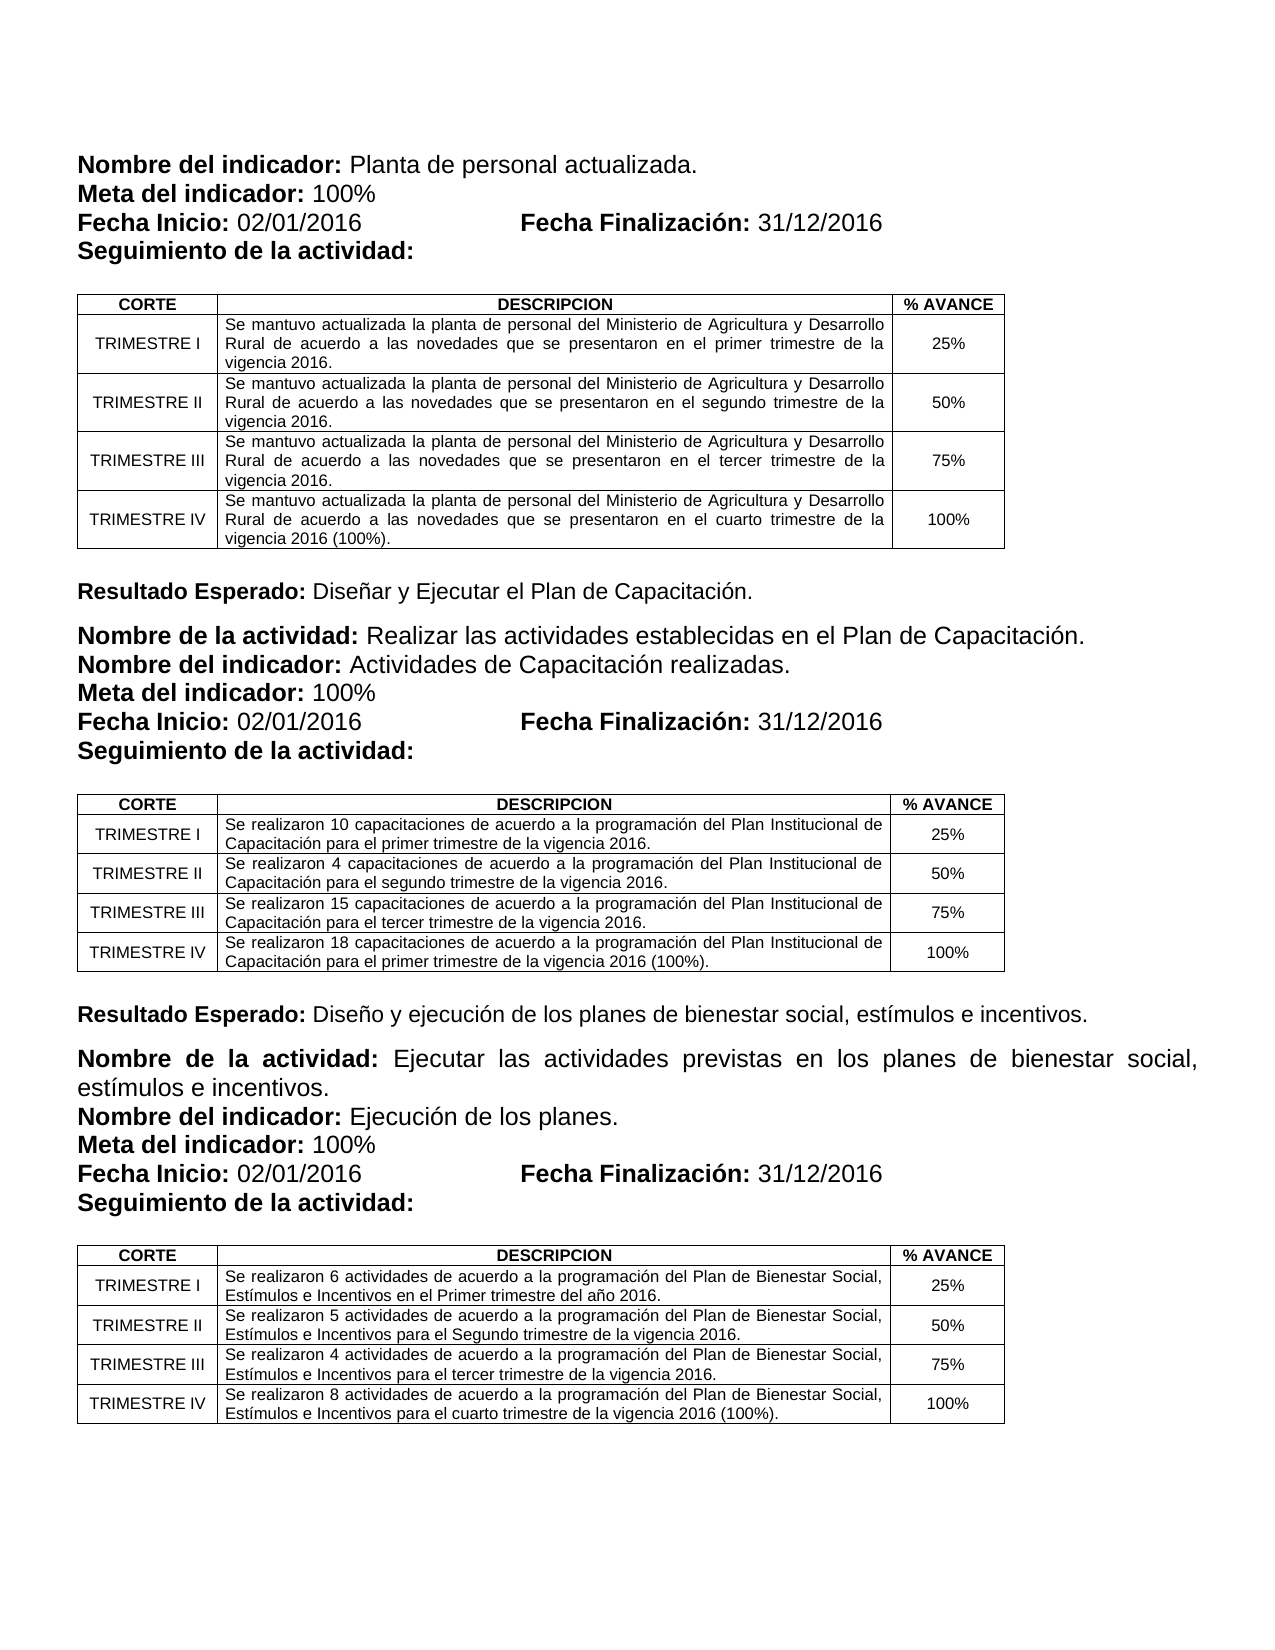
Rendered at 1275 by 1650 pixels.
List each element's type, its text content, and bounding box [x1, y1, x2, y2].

text Resultado Esperado: Diseñar y Ejecutar el Plan de Capacitación. [77, 578, 1200, 604]
table_cell Se realizaron 4 actividades de acuerdo a la programación del Plan de Bienestar Social, Estímulos e Incentivos para el tercer trimestre de la vigencia 2016. [218, 1345, 890, 1383]
table_cell Se realizaron 5 actividades de acuerdo a la programación del Plan de Bienestar Social, Estímulos e Incentivos para el Segundo trimestre de la vigencia 2016. [218, 1306, 890, 1344]
table_header DESCRIPCION [218, 795, 890, 814]
text Nombre del indicador: Actividades de Capacitación realizadas. [77, 650, 1200, 678]
table_cell TRIMESTRE II [78, 1306, 217, 1344]
table_header CORTE [78, 295, 217, 314]
table_cell TRIMESTRE I [78, 315, 217, 372]
table_header CORTE [78, 795, 217, 814]
table_cell 75% [891, 894, 1004, 932]
table_cell Se realizaron 6 actividades de acuerdo a la programación del Plan de Bienestar Social, Estímulos e Incentivos en el Primer trimestre del año 2016. [218, 1266, 890, 1305]
table_cell 25% [893, 315, 1004, 372]
text Fecha Inicio: 02/01/2016 Fecha Finalización: 31/12/2016 [77, 1159, 1200, 1188]
table_cell 50% [891, 854, 1004, 892]
table_header DESCRIPCION [218, 1246, 890, 1265]
table_cell 100% [893, 491, 1004, 548]
text Meta del indicador: 100% [77, 1130, 1200, 1159]
table_cell Se realizaron 15 capacitaciones de acuerdo a la programación del Plan Institucional de Capacitación para el tercer trimestre de la vigencia 2016. [218, 894, 890, 932]
table_cell TRIMESTRE II [78, 854, 217, 892]
text Meta del indicador: 100% [77, 678, 1200, 707]
table_header DESCRIPCION [218, 295, 892, 314]
text Nombre de la actividad: Ejecutar las actividades previstas en los planes de bienestar social, estímulos e incentivos. [77, 1044, 1200, 1101]
text Seguimiento de la actividad: [77, 236, 1200, 265]
table_cell TRIMESTRE IV [78, 1385, 217, 1423]
table_cell 75% [893, 432, 1004, 489]
table_cell Se realizaron 4 capacitaciones de acuerdo a la programación del Plan Institucional de Capacitación para el segundo trimestre de la vigencia 2016. [218, 854, 890, 892]
table_cell 25% [891, 815, 1004, 853]
text Seguimiento de la actividad: [77, 1188, 1200, 1216]
table_cell 75% [891, 1345, 1004, 1383]
table_cell TRIMESTRE II [78, 374, 217, 431]
text Nombre del indicador: Planta de personal actualizada. [77, 150, 1200, 179]
table_cell TRIMESTRE IV [78, 933, 217, 971]
table_cell Se mantuvo actualizada la planta de personal del Ministerio de Agricultura y Desarrollo Rural de acuerdo a las novedades que se presentaron en el primer trimestre de la vigencia 2016. [218, 315, 892, 372]
table_cell Se realizaron 8 actividades de acuerdo a la programación del Plan de Bienestar Social, Estímulos e Incentivos para el cuarto trimestre de la vigencia 2016 (100%). [218, 1385, 890, 1423]
table_cell 25% [891, 1266, 1004, 1305]
table_cell Se mantuvo actualizada la planta de personal del Ministerio de Agricultura y Desarrollo Rural de acuerdo a las novedades que se presentaron en el cuarto trimestre de la vigencia 2016 (100%). [218, 491, 892, 548]
table_cell TRIMESTRE III [78, 432, 217, 489]
text Resultado Esperado: Diseño y ejecución de los planes de bienestar social, estímulos e incentivos. [77, 1001, 1200, 1027]
table_cell 50% [891, 1306, 1004, 1344]
text Meta del indicador: 100% [77, 179, 1200, 207]
table_cell 50% [893, 374, 1004, 431]
table_cell 100% [891, 933, 1004, 971]
text Nombre del indicador: Ejecución de los planes. [77, 1101, 1200, 1130]
table_cell Se mantuvo actualizada la planta de personal del Ministerio de Agricultura y Desarrollo Rural de acuerdo a las novedades que se presentaron en el segundo trimestre de la vigencia 2016. [218, 374, 892, 431]
table_cell Se mantuvo actualizada la planta de personal del Ministerio de Agricultura y Desarrollo Rural de acuerdo a las novedades que se presentaron en el tercer trimestre de la vigencia 2016. [218, 432, 892, 489]
text Seguimiento de la actividad: [77, 736, 1200, 765]
table_cell TRIMESTRE I [78, 815, 217, 853]
table_header % AVANCE [891, 795, 1004, 814]
table_cell TRIMESTRE IV [78, 491, 217, 548]
table_cell Se realizaron 10 capacitaciones de acuerdo a la programación del Plan Institucional de Capacitación para el primer trimestre de la vigencia 2016. [218, 815, 890, 853]
table_cell TRIMESTRE III [78, 894, 217, 932]
table_cell TRIMESTRE I [78, 1266, 217, 1305]
table_header % AVANCE [893, 295, 1004, 314]
text Fecha Inicio: 02/01/2016 Fecha Finalización: 31/12/2016 [77, 707, 1200, 736]
table_cell TRIMESTRE III [78, 1345, 217, 1383]
text Nombre de la actividad: Realizar las actividades establecidas en el Plan de Capacitación. [77, 621, 1200, 650]
table_header % AVANCE [891, 1246, 1004, 1265]
text Fecha Inicio: 02/01/2016 Fecha Finalización: 31/12/2016 [77, 207, 1200, 236]
table_header CORTE [78, 1246, 217, 1265]
table_cell 100% [891, 1385, 1004, 1423]
table_cell Se realizaron 18 capacitaciones de acuerdo a la programación del Plan Institucional de Capacitación para el primer trimestre de la vigencia 2016 (100%). [218, 933, 890, 971]
